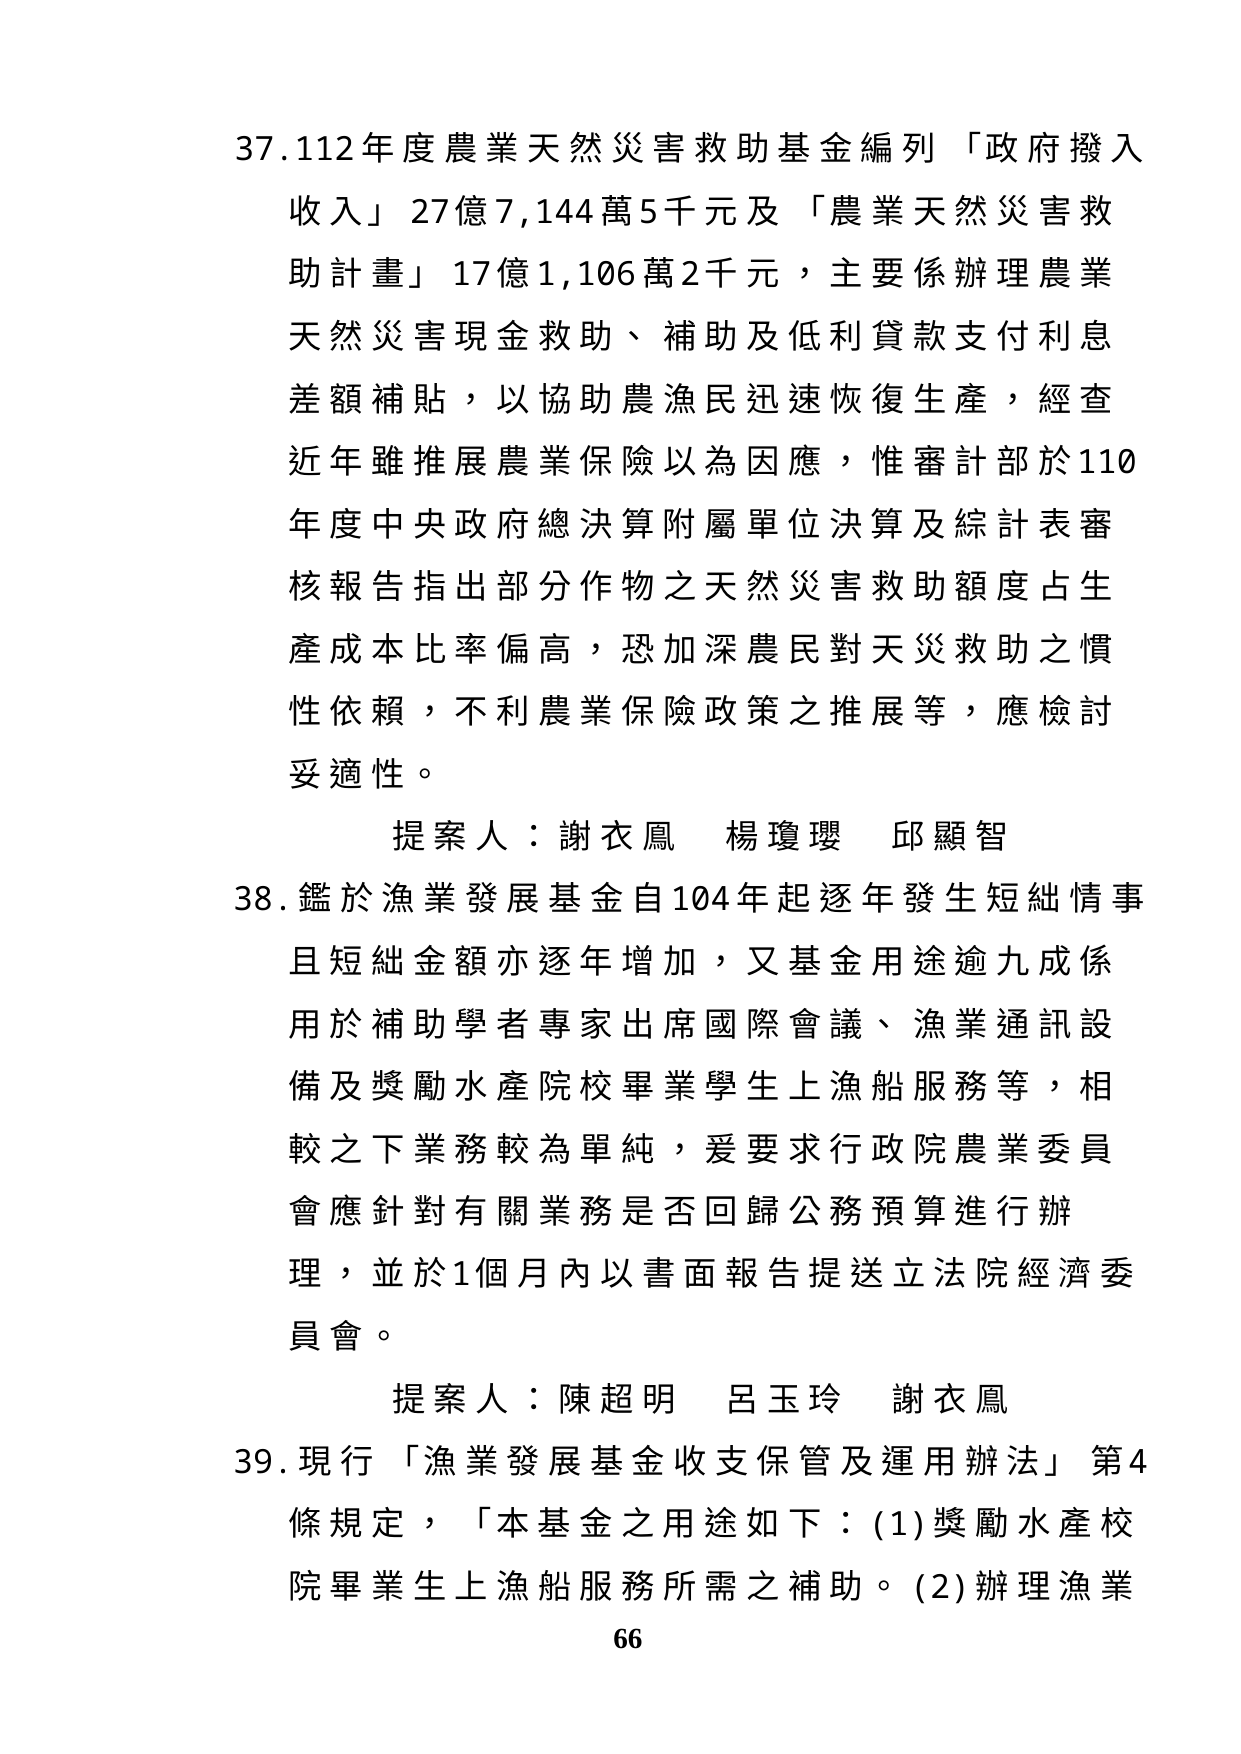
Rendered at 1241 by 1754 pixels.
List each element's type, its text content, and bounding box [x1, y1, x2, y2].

text 提案人：謝衣鳯 楊瓊瓔 邱顯智 [384, 792, 1044, 855]
text 37.112年度農業天然災害救助基金編列「政府撥入收入」27億7,144萬5千元及「農業天然災害救助計畫」17億1,106萬2千元，主要係辦理農業天然災害現金救助、補助及低利貸款支付利息差額補貼，以協助農漁民迅速恢復生產，經查近年雖推展農業保險以為因應，惟審計部於110年度中央政府總決算附屬單位決算及綜計表審核報告指出部分作物之天然災害救助額度占生產成本比率偏高，恐加深農民對天災救助之慣性依賴，不利農業保險政策之推展等，應檢討妥適性。 [224, 105, 1148, 792]
text 38.鑑於漁業發展基金自104年起逐年發生短絀情事且短絀金額亦逐年增加，又基金用途逾九成係用於補助學者專家出席國際會議、漁業通訊設備及獎勵水產院校畢業學生上漁船服務等，相較之下業務較為單純，爰要求行政院農業委員會應針對有關業務是否回歸公務預算進行辦理，並於1個月內以書面報告提送立法院經濟委員會。 [224, 855, 1148, 1355]
text 提案人：陳超明 呂玉玲 謝衣鳯 [384, 1355, 1044, 1417]
text 39.現行「漁業發展基金收支保管及運用辦法」第4條規定，「本基金之用途如下：(1)獎勵水產校院畢業生上漁船服務所需之補助。(2)辦理漁業 [224, 1417, 1148, 1605]
